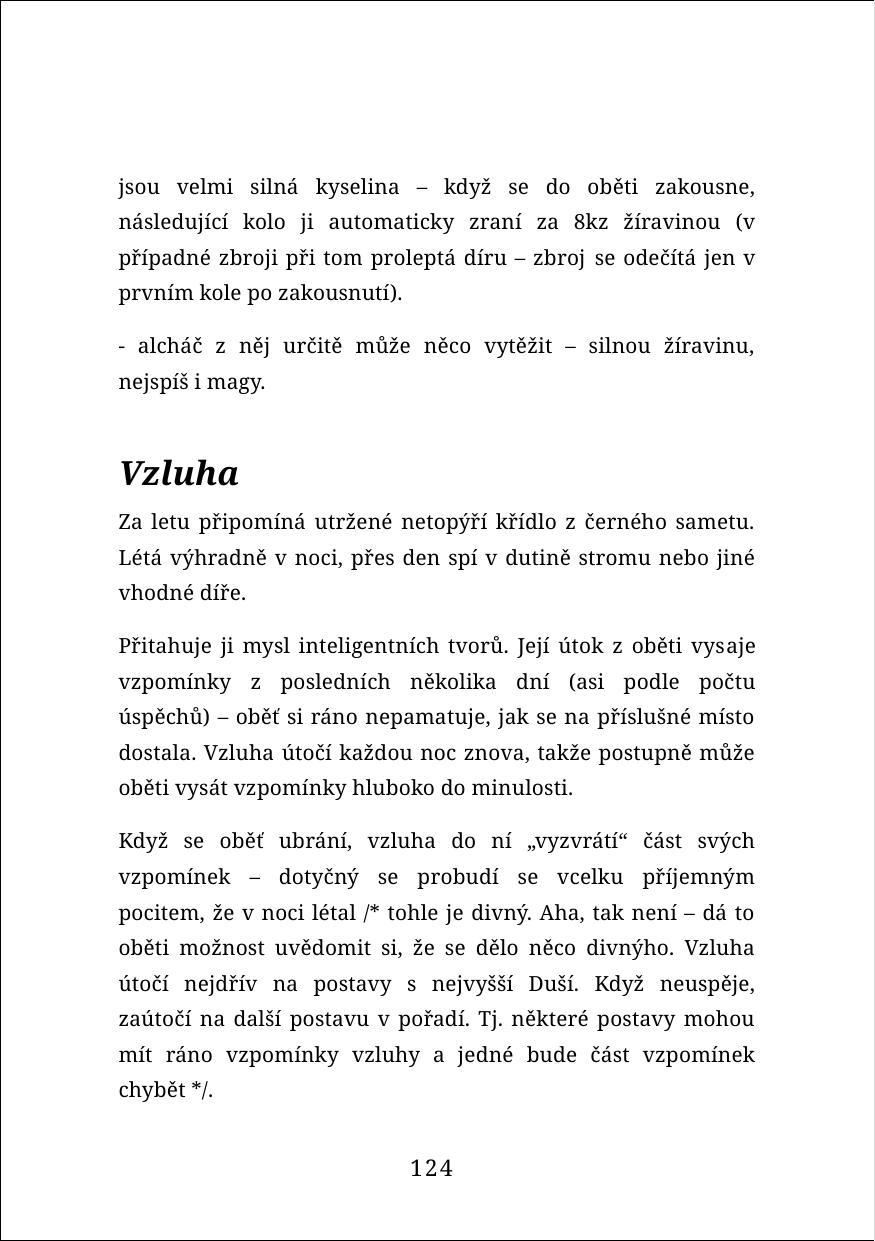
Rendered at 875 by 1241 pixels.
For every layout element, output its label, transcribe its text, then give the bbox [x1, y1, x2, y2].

text Když se oběť ubrání, vzluha do ní „vyzvrátí“ část svých vzpomínek – dotyčný se probudí se vcelku příjemným pocitem, že v noci létal /* tohle je divný. Aha, tak není – dá to oběti možnost uvědomit si, že se dělo něco divnýho. Vzluha útočí nejdřív na postavy s nejvyšší Duší. Když neuspěje, zaútočí na další postavu v pořadí. Tj. některé postavy mohou mít ráno vzpomínky vzluhy a jedné bude část vzpomínek chybět */. [118, 827, 756, 1104]
text Za letu připomíná utržené netopýří křídlo z černého sametu. Létá výhradně v noci, přes den spí v dutině stromu nebo jiné vhodné díře. [118, 507, 756, 607]
text jsou velmi silná kyselina – když se do oběti zakousne, následující kolo ji automaticky zraní za 8kz žíravinou (v případné zbroji při tom proleptá díru – zbroj se odečítá jen v prvním kole po zakousnutí). [118, 172, 756, 307]
text - alcháč z něj určitě může něco vytěžit – silnou žíravinu, nejspíš i magy. [118, 332, 756, 396]
subtitle Vzluha [118, 450, 756, 495]
text Přitahuje ji mysl inteligentních tvorů. Její útok z oběti vysaje vzpomínky z posledních několika dní (asi podle počtu úspěchů) – oběť si ráno nepamatuje, jak se na příslušné místo dostala. Vzluha útočí každou noc znova, takže postupně může oběti vysát vzpomínky hluboko do minulosti. [118, 631, 756, 802]
